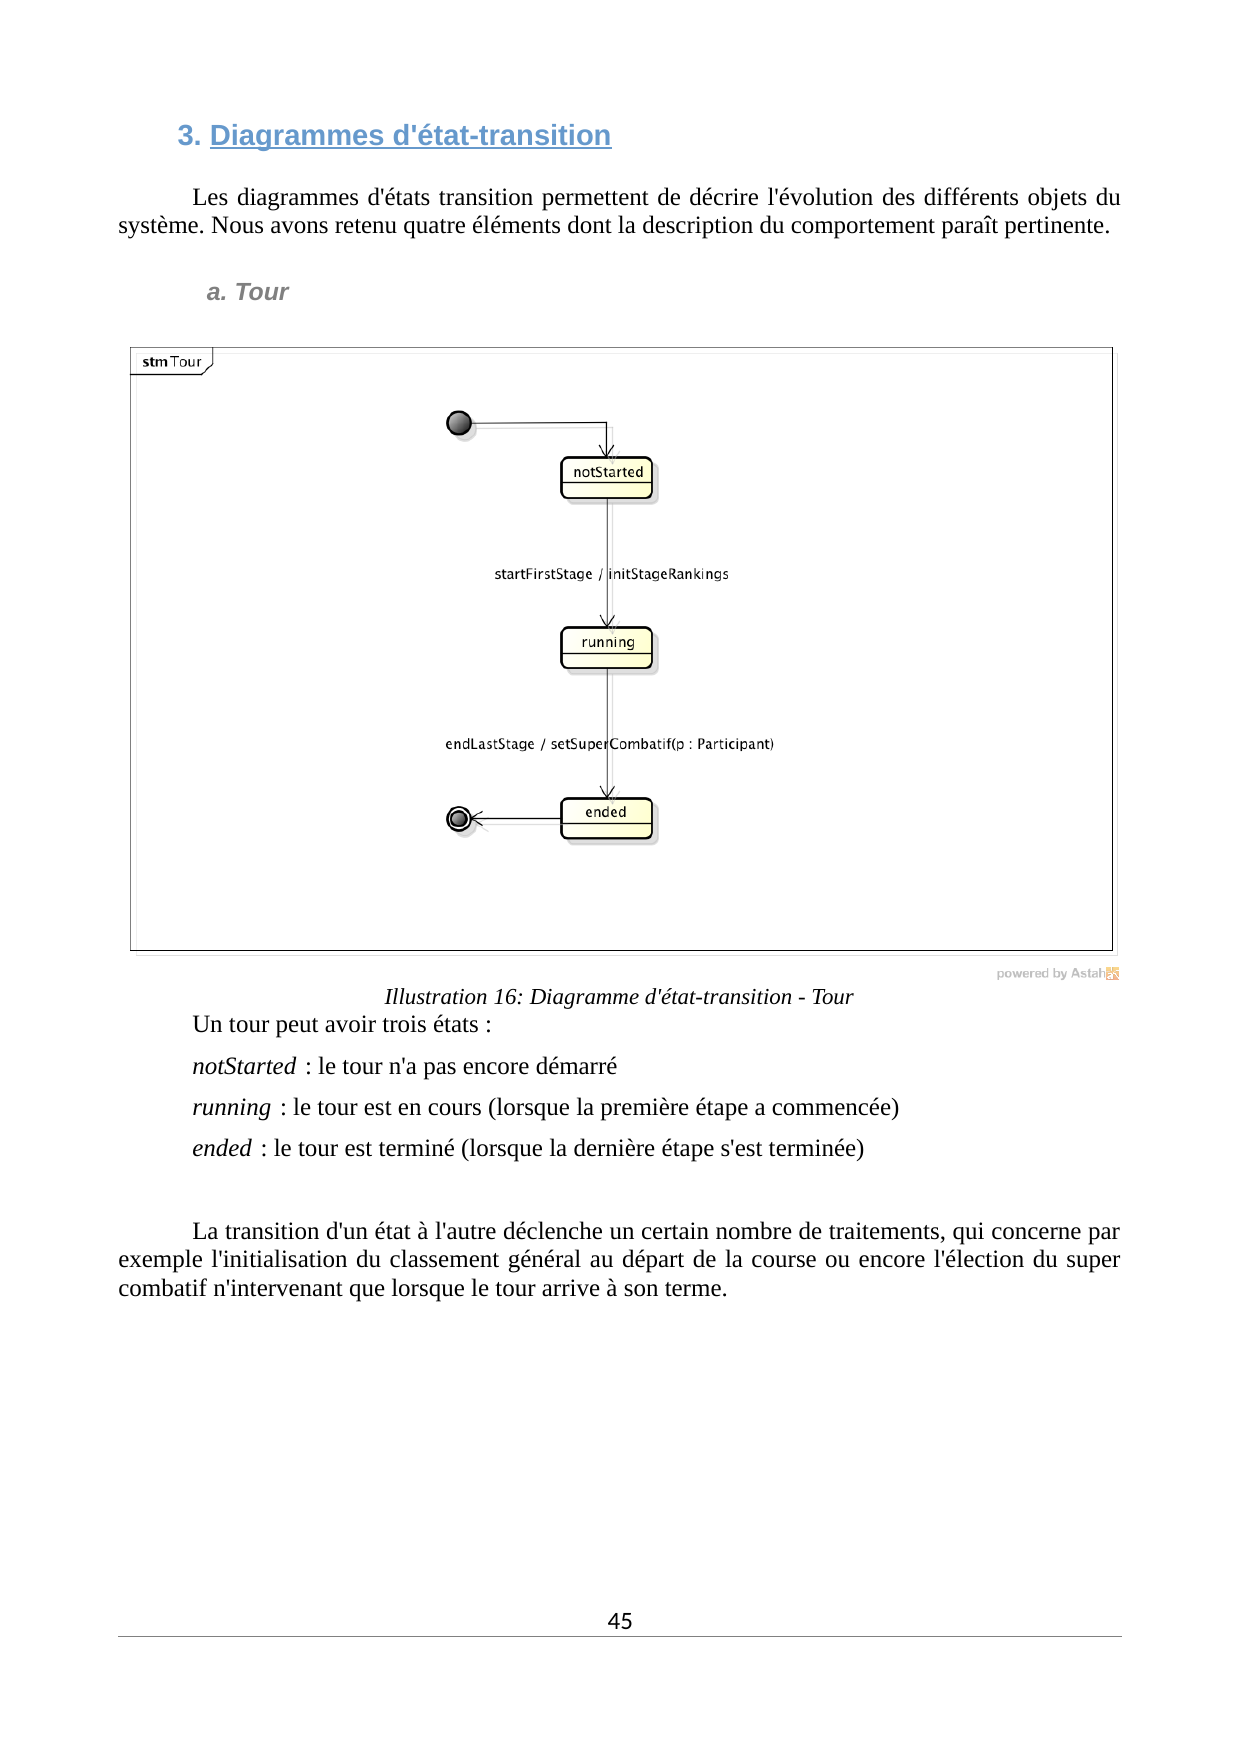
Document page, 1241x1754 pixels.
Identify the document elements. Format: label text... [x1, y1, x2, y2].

picture [118, 335, 1123, 984]
text ended : le tour est terminé (lorsque la dernière étape s'est terminée) [118, 1133, 1122, 1162]
text Illustration 16: Diagramme d'état-transition - Tour [118, 984, 1122, 1009]
subtitle Diagrammes d'état-transition [177, 118, 1122, 152]
text notStarted : le tour n'a pas encore démarré [118, 1051, 1122, 1079]
text La transition d'un état à l'autre déclenche un certain nombre de traitements, qui concerne par exemple l'initialisation du classement général au départ de la course ou encore l'élection du super combatif n'intervenant que lorsque le tour arrive à son terme. [118, 1216, 1122, 1302]
text Les diagrammes d'états transition permettent de décrire l'évolution des différents objets du système. Nous avons retenu quatre éléments dont la description du comportement paraît pertinente. [118, 182, 1122, 239]
subtitle Tour [207, 277, 1122, 305]
text Un tour peut avoir trois états : [118, 1009, 1122, 1038]
text running : le tour est en cours (lorsque la première étape a commencée) [118, 1092, 1122, 1121]
